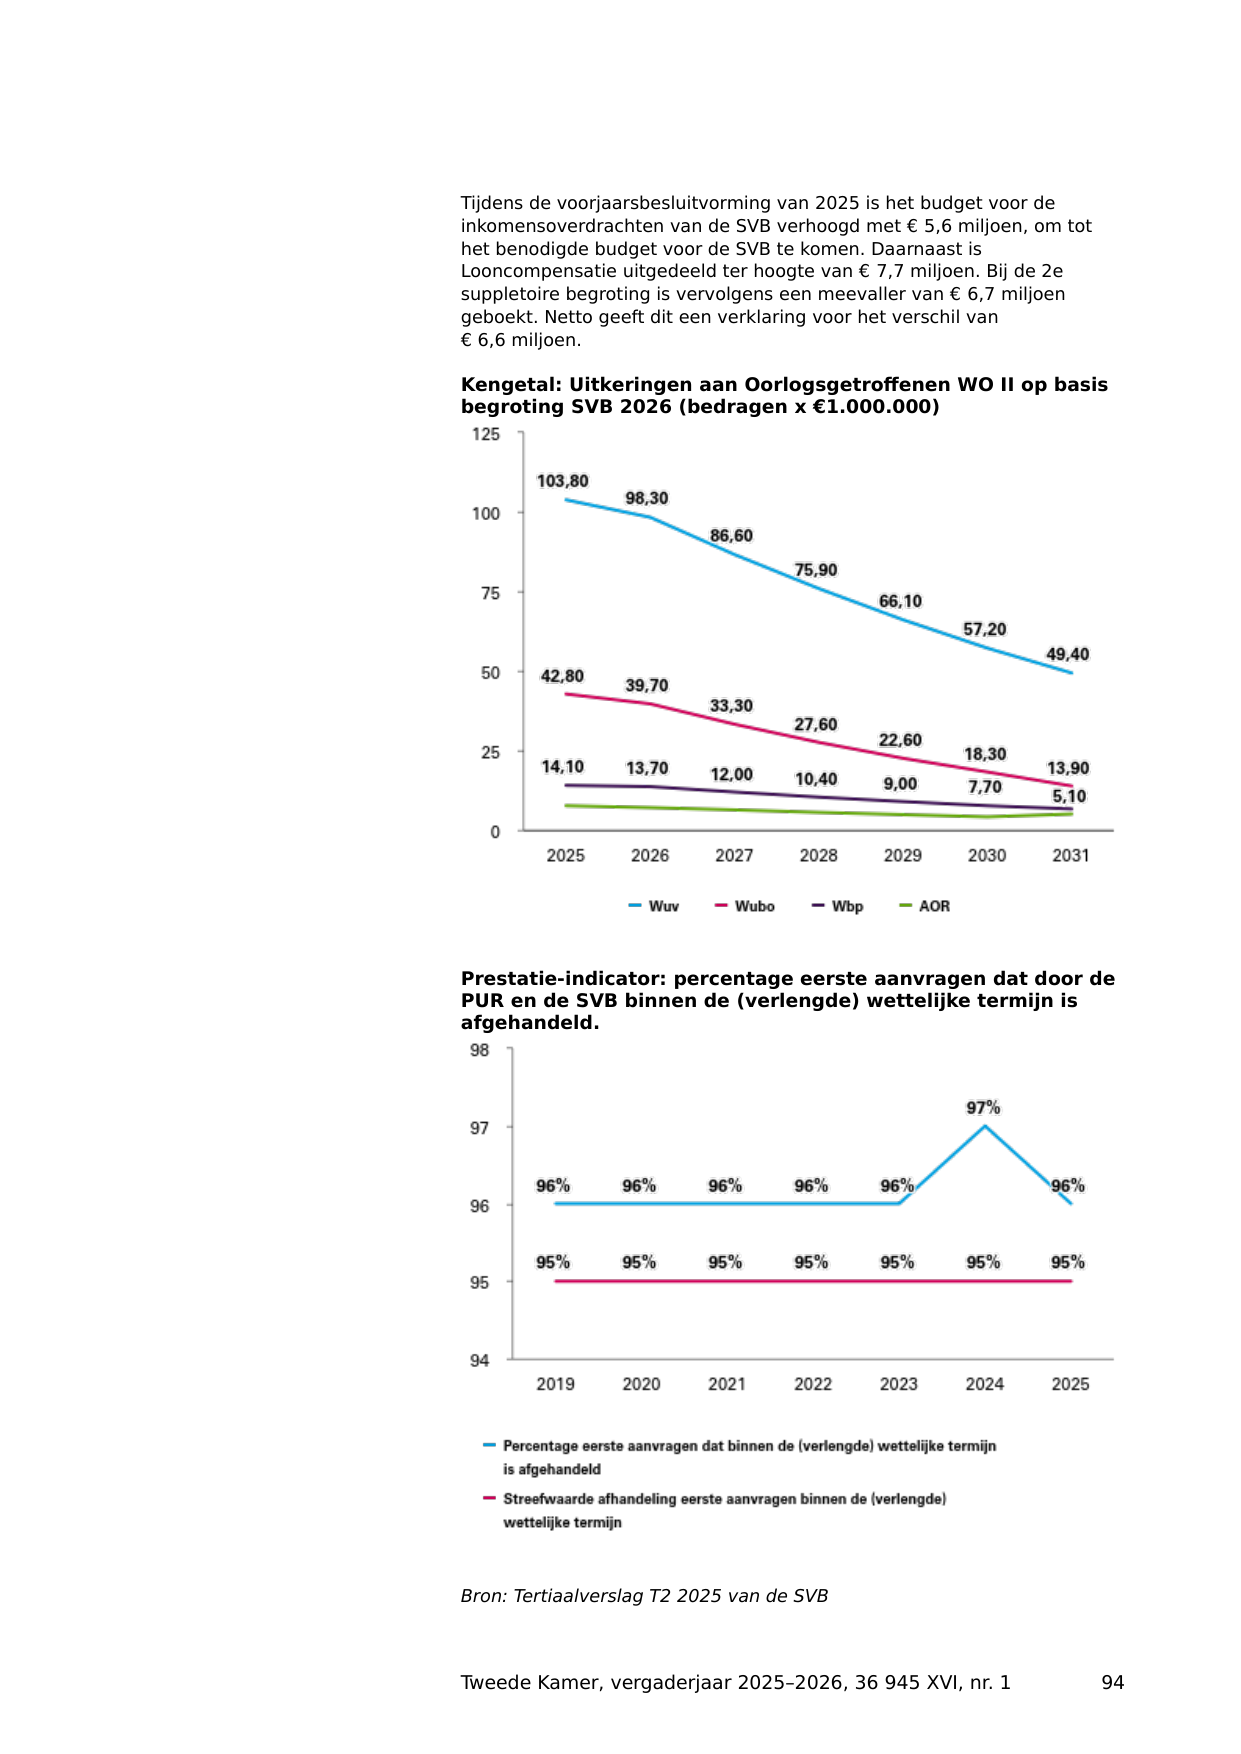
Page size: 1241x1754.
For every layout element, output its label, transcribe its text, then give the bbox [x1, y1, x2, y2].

title Kengetal: Uitkeringen aan Oorlogsgetroffenen WO II op basis begroting SVB 2026 (bedragen x €1.000.000) [461, 374, 1125, 418]
text Tijdens de voorjaarsbesluitvorming van 2025 is het budget voor de inkomensoverdrachten van de SVB verhoogd met € 5,6 miljoen, om tot het benodigde budget voor de SVB te komen. Daarnaast is Looncompensatie uitgedeeld ter hoogte van € 7,7 miljoen. Bij de 2e suppletoire begroting is vervolgens een meevaller van € 6,7 miljoen geboekt. Netto geeft dit een verklaring voor het verschil van € 6,6 miljoen. [461, 191, 1125, 351]
text Bron: Tertiaalverslag T2 2025 van de SVB [461, 1584, 1125, 1607]
title Prestatie-indicator: percentage eerste aanvragen dat door de PUR en de SVB binnen de (verlengde) wettelijke termijn is afgehandeld. [461, 968, 1125, 1033]
